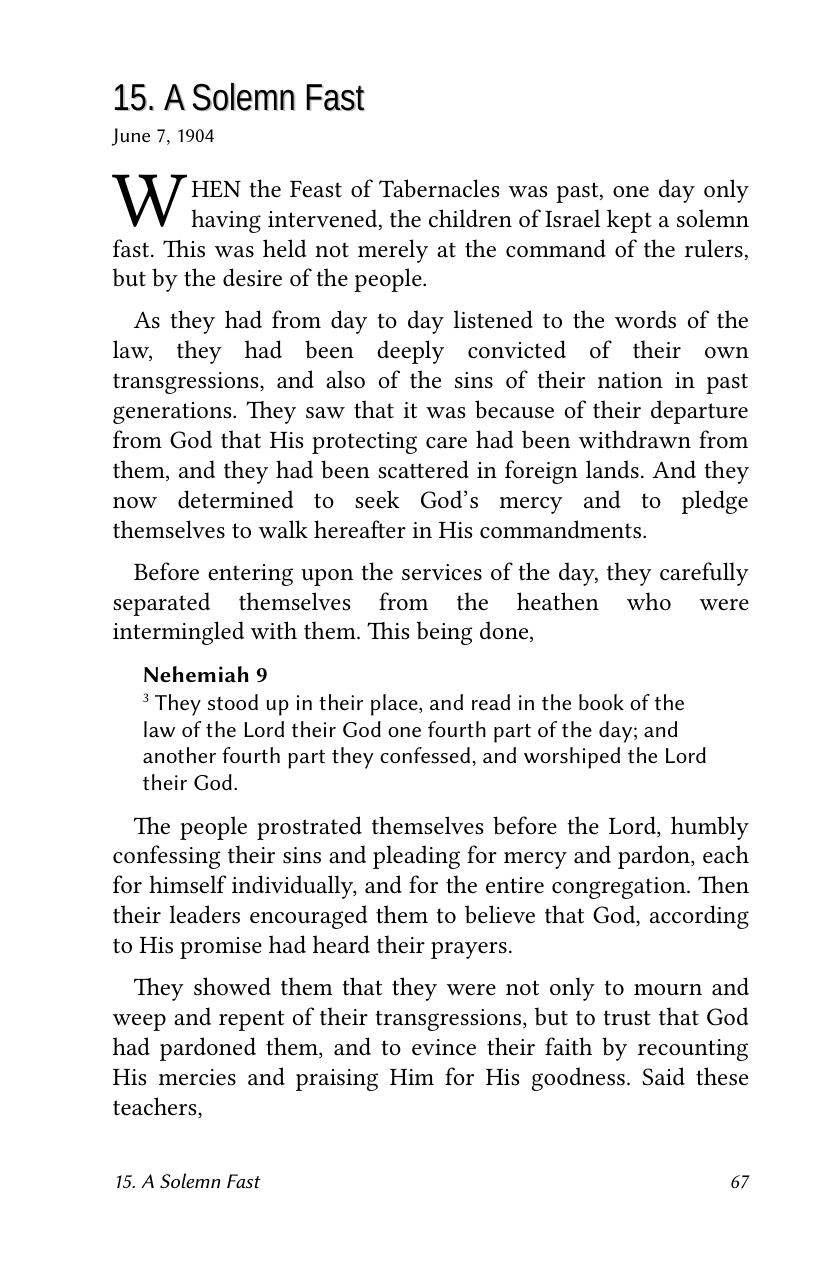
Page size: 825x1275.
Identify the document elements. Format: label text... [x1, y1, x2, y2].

text Before entering upon the services of the day, they carefully separated themselves from the heathen who were intermingled with them. This being done, [112, 558, 750, 646]
text WHEN the Feast of Tabernacles was past, one day only having intervened, the children of Israel kept a solemn fast. This was held not merely at the command of the rulers, but by the desire of the people. [112, 175, 750, 293]
text June 7, 1904 [112, 124, 750, 148]
text They showed them that they were not only to mourn and weep and repent of their transgressions, but to trust that God had pardoned them, and to evince their faith by recounting His mercies and praising Him for His goodness. Said these teachers, [112, 973, 750, 1121]
text 3 They stood up in their place, and read in the book of the law of the Lord their God one fourth part of the day; and another fourth part they confessed, and worshiped the Lord their God. [142, 690, 720, 796]
text Nehemiah 9 [142, 662, 750, 688]
text As they had from day to day listened to the words of the law, they had been deeply convicted of their own transgressions, and also of the sins of their nation in past generations. They saw that it was because of their departure from God that His protecting care had been withdrawn from them, and they had been scattered in foreign lands. And they now determined to seek God’s mercy and to pledge themselves to walk hereafter in His commandments. [112, 306, 750, 544]
text The people prostrated themselves before the Lord, humbly confessing their sins and pleading for mercy and pardon, each for himself individually, and for the entire congregation. Then their leaders encouraged them to believe that God, according to His promise had heard their prayers. [112, 812, 750, 960]
title A Solemn Fast [112, 75, 750, 118]
